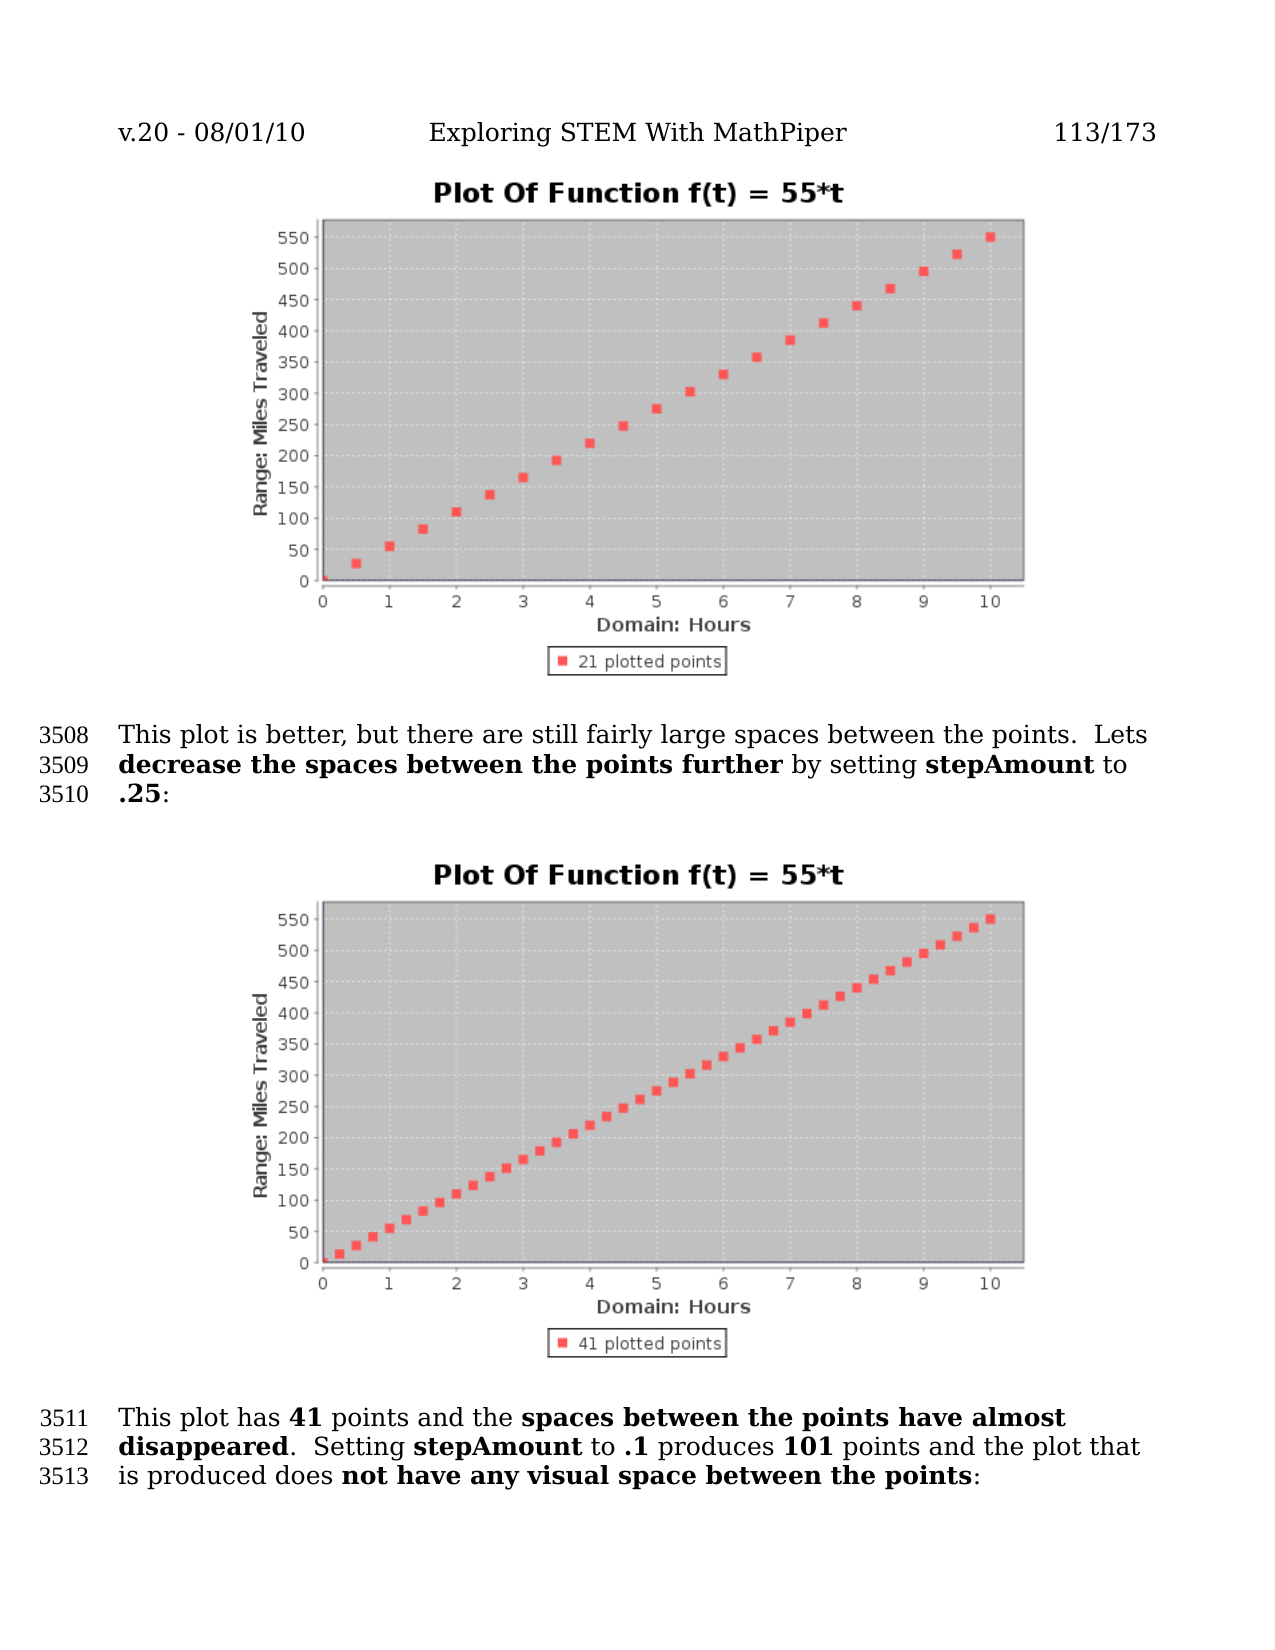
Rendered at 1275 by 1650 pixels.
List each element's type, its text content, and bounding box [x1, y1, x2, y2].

text This plot is better, but there are still fairly large spaces between the points. Lets decrease the spaces between the points further by setting stepAmount to .25: [118, 721, 1157, 808]
picture [235, 858, 1040, 1359]
picture [235, 176, 1040, 677]
text This plot has 41 points and the spaces between the points have almost disappeared. Setting stepAmount to .1 produces 101 points and the plot that is produced does not have any visual space between the points: [118, 1403, 1157, 1491]
